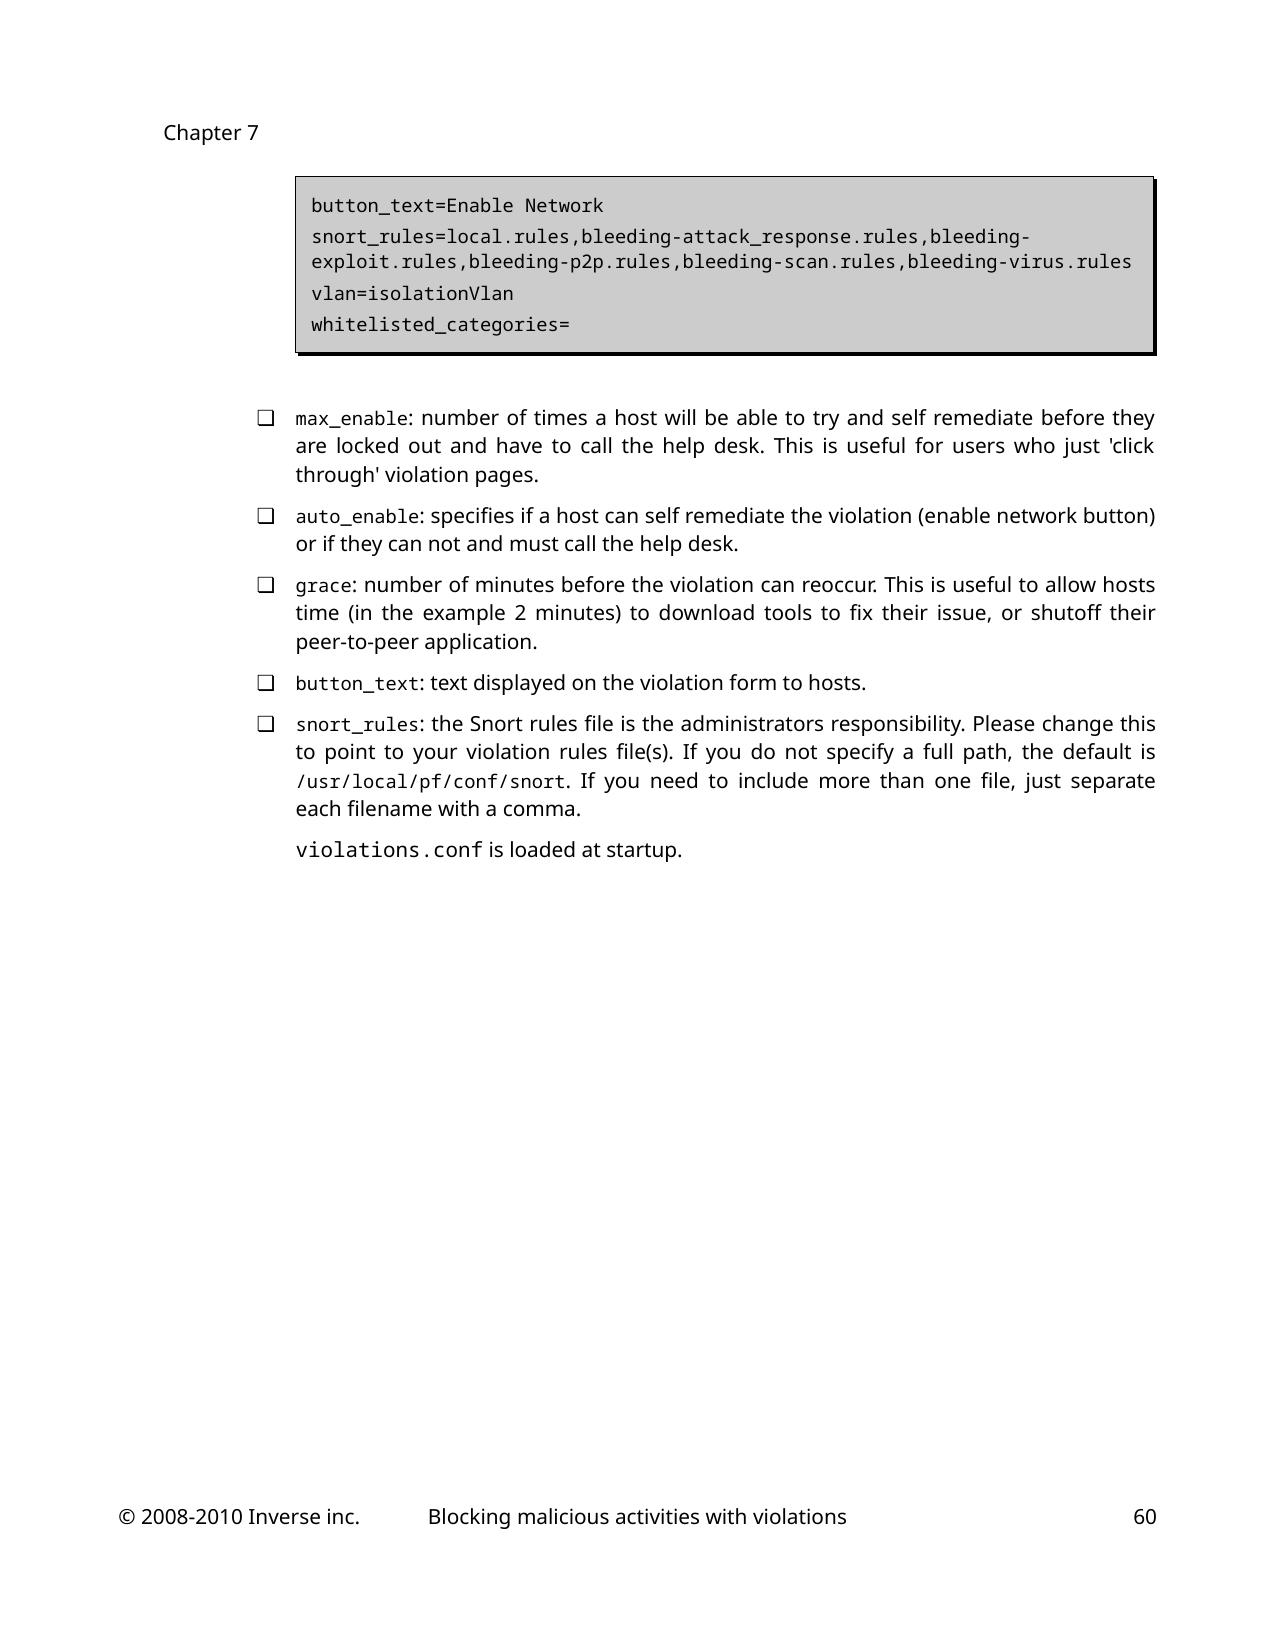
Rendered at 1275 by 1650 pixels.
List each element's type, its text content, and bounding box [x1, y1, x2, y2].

text violations.conf is loaded at startup. [295, 835, 1157, 863]
list ❏ grace: number of minutes before the violation can reoccur. This is useful to allow hosts time (in the example 2 minutes) to download tools to fix their issue, or shutoff their peer-to-peer application. [256, 570, 1157, 655]
list ❏ auto_enable: specifies if a host can self remediate the violation (enable network button) or if they can not and must call the help desk. [256, 501, 1157, 558]
list ❏ snort_rules: the Snort rules file is the administrators responsibility. Please change this to point to your violation rules file(s). If you do not specify a full path, the default is /usr/local/pf/conf/snort. If you need to include more than one file, just separate each filename with a comma. [256, 709, 1157, 823]
list ❏ button_text: text displayed on the violation form to hosts. [256, 668, 1157, 696]
text vlan=isolationVlan [296, 264, 1153, 296]
text snort_rules=local.rules,bleeding-attack_response.rules,bleeding-exploit.rules,bleeding-p2p.rules,bleeding-scan.rules,bleeding-virus.rules [296, 207, 1153, 264]
text whitelisted_categories= [296, 296, 1153, 352]
text button_text=Enable Network [296, 177, 1153, 207]
list ❏ max_enable: number of times a host will be able to try and self remediate before they are locked out and have to call the help desk. This is useful for users who just 'click through' violation pages. [256, 403, 1157, 488]
